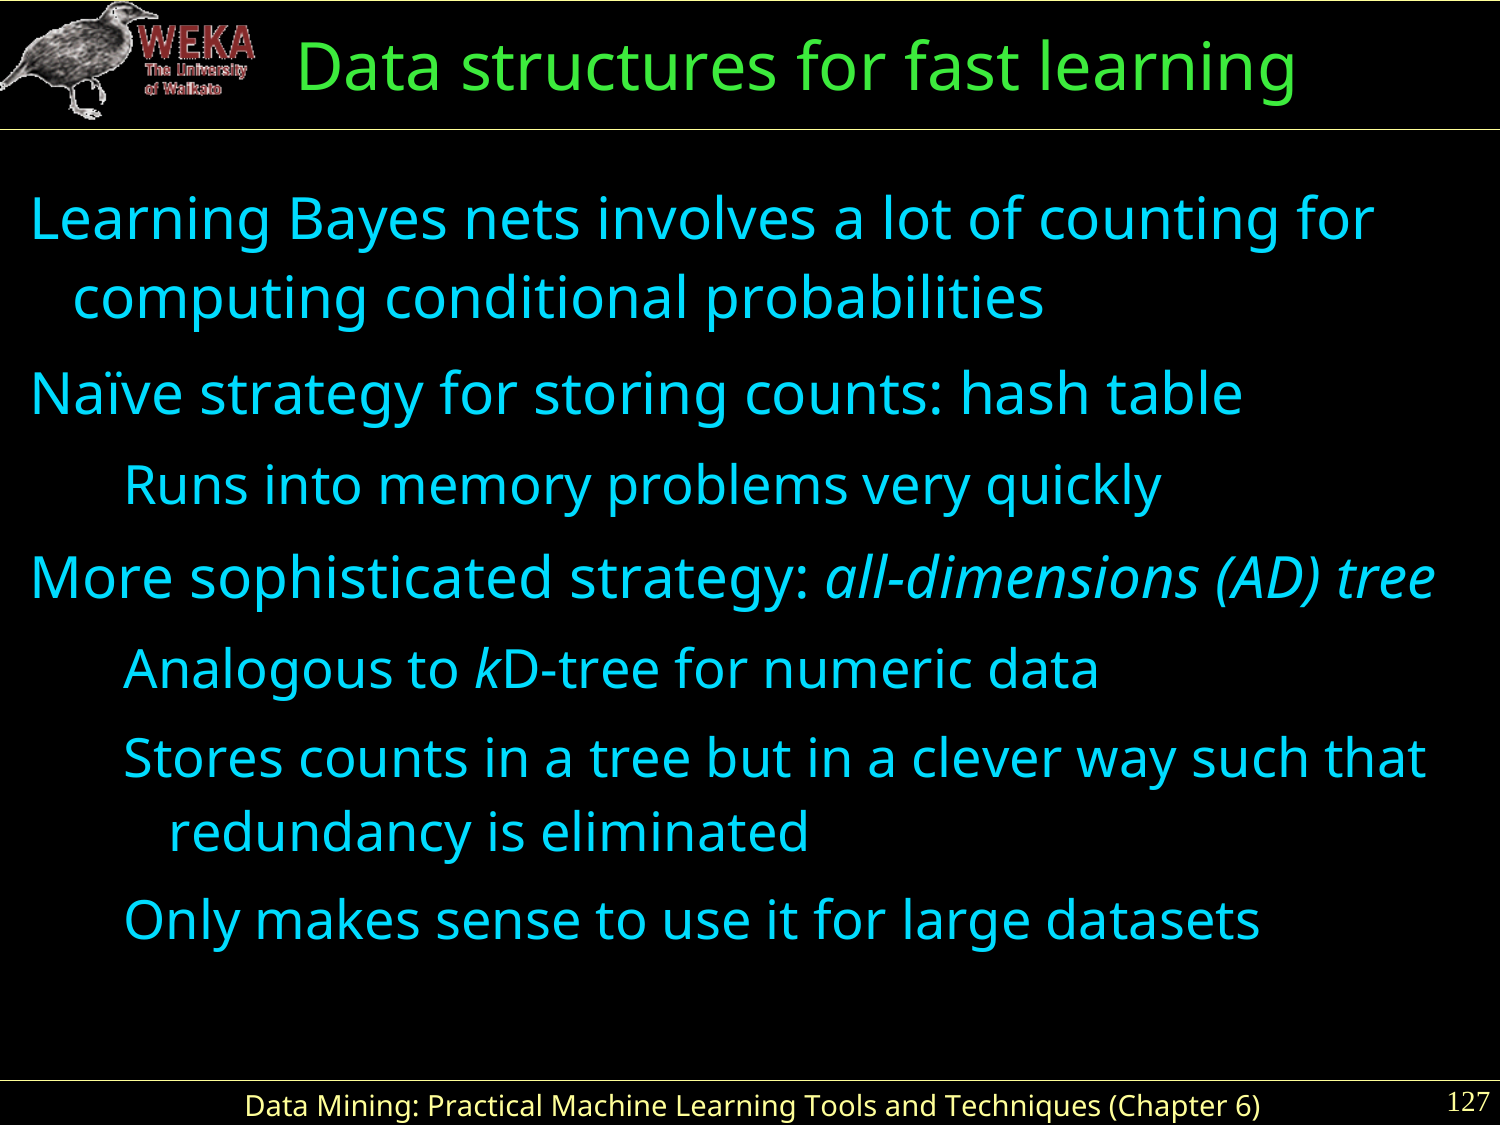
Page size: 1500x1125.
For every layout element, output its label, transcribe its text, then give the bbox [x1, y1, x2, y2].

picture [0, 1, 266, 129]
title Data structures for fast learning [295, 0, 1486, 159]
list Learning Bayes nets involves a lot of counting for computing conditional probabilities Naïve strategy for storing counts: hash table Runs into memory problems very quickly More sophisticated strategy: all-dimensions (AD) tree Analogous to kD-tree for numeric data Stores counts in a tree but in a clever way such that redundancy is eliminated Only makes sense to use it for large datasets [29, 177, 1477, 1093]
